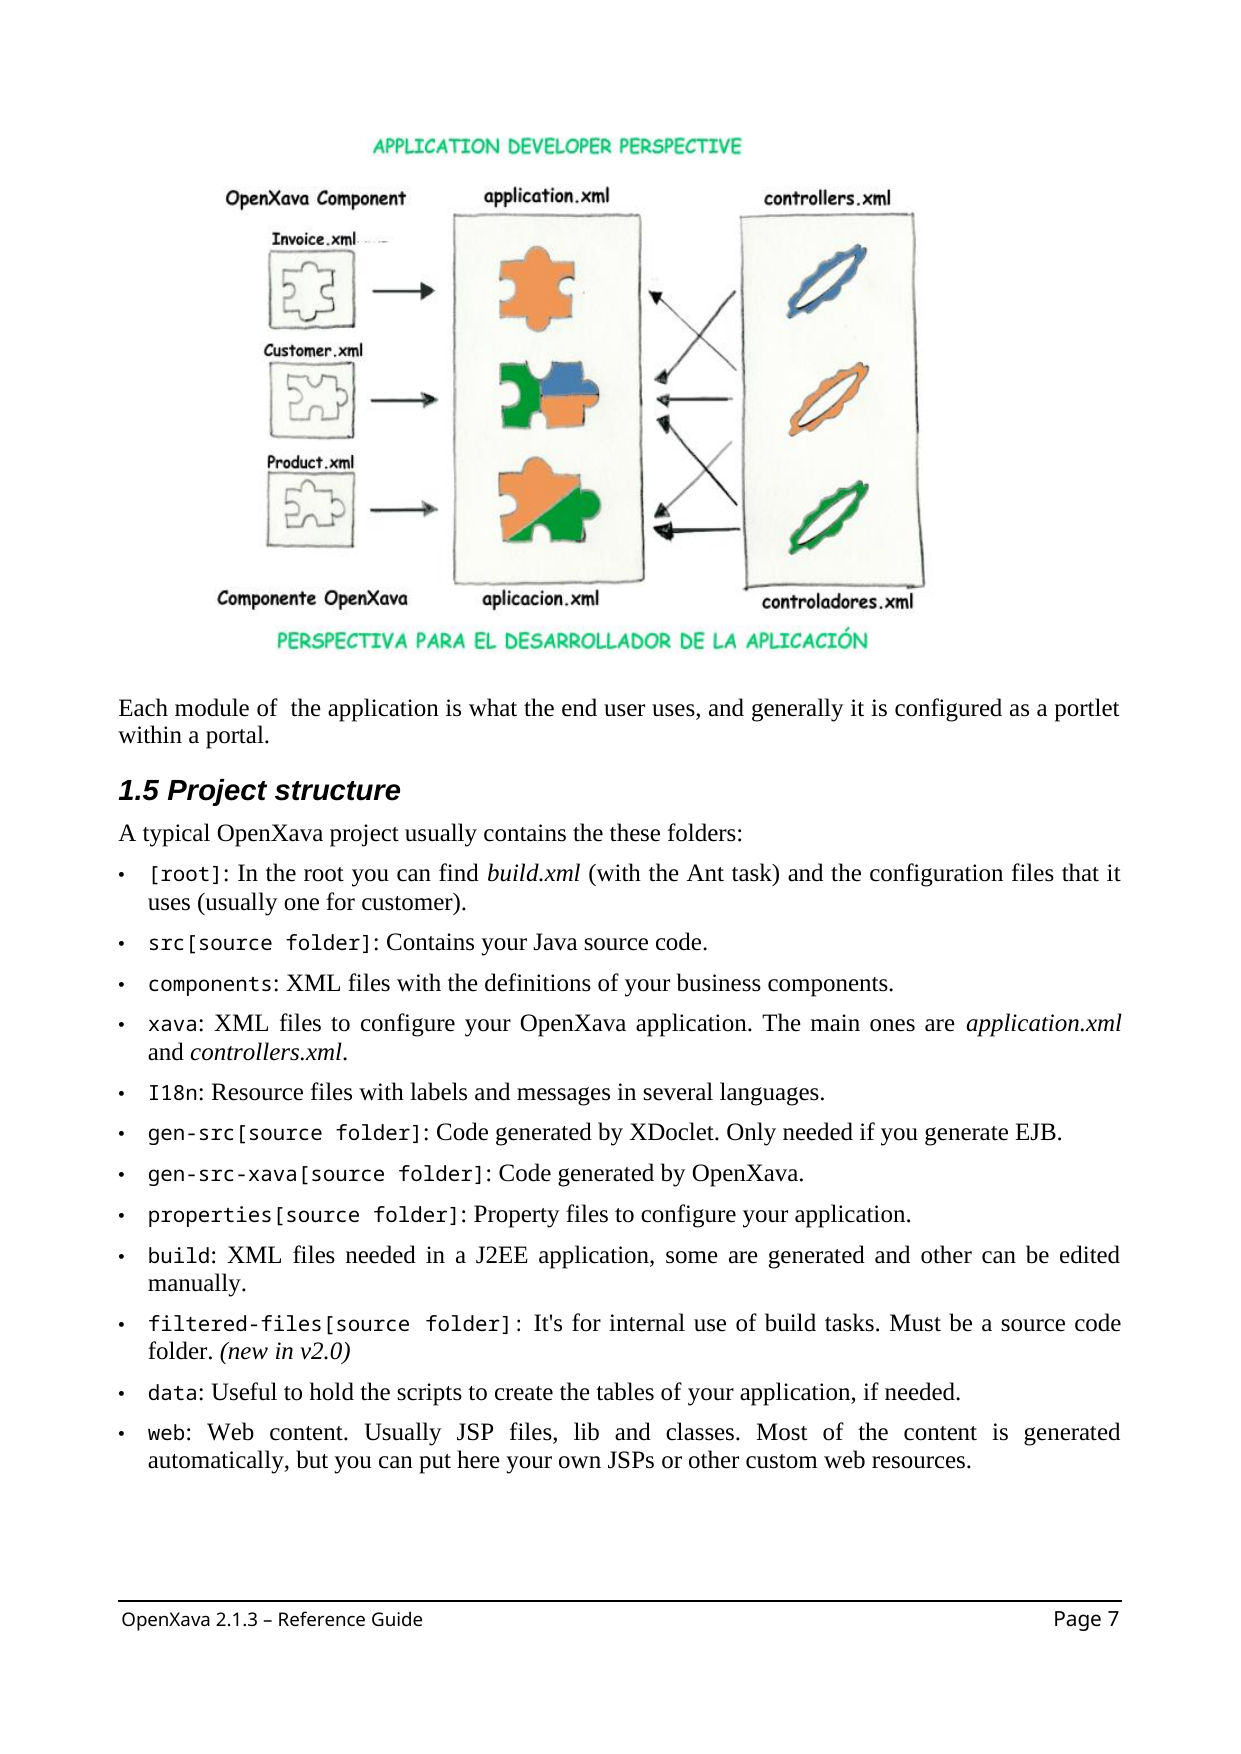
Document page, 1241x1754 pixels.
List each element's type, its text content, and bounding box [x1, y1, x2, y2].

list components: XML files with the definitions of your business components. [118, 969, 1122, 997]
text A typical OpenXava project usually contains the these folders: [118, 819, 1122, 847]
list I18n: Resource files with labels and messages in several languages. [118, 1078, 1122, 1106]
list gen-src[source folder]: Code generated by XDoclet. Only needed if you generate EJB. [118, 1118, 1122, 1147]
list xava: XML files to configure your OpenXava application. The main ones are application.xml and controllers.xml. [118, 1009, 1122, 1065]
text Each module of the application is what the end user uses, and generally it is configured as a portlet within a portal. [118, 694, 1122, 749]
picture [205, 118, 991, 654]
list build: XML files needed in a J2EE application, some are generated and other can be edited manually. [118, 1241, 1122, 1297]
list web: Web content. Usually JSP files, lib and classes. Most of the content is generated automatically, but you can put here your own JSPs or other custom web resources. [118, 1418, 1122, 1474]
list gen-src-xava[source folder]: Code generated by OpenXava. [118, 1159, 1122, 1187]
list src[source folder]: Contains your Java source code. [118, 928, 1122, 956]
list data: Useful to hold the scripts to create the tables of your application, if needed. [118, 1378, 1122, 1406]
list filtered-files[source folder]: It's for internal use of build tasks. Must be a source code folder. (new in v2.0) [118, 1309, 1122, 1365]
subtitle Project structure [118, 774, 1122, 807]
list properties[source folder]: Property files to configure your application. [118, 1200, 1122, 1228]
list [root]: In the root you can find build.xml (with the Ant task) and the configuration files that it uses (usually one for customer). [118, 859, 1122, 915]
